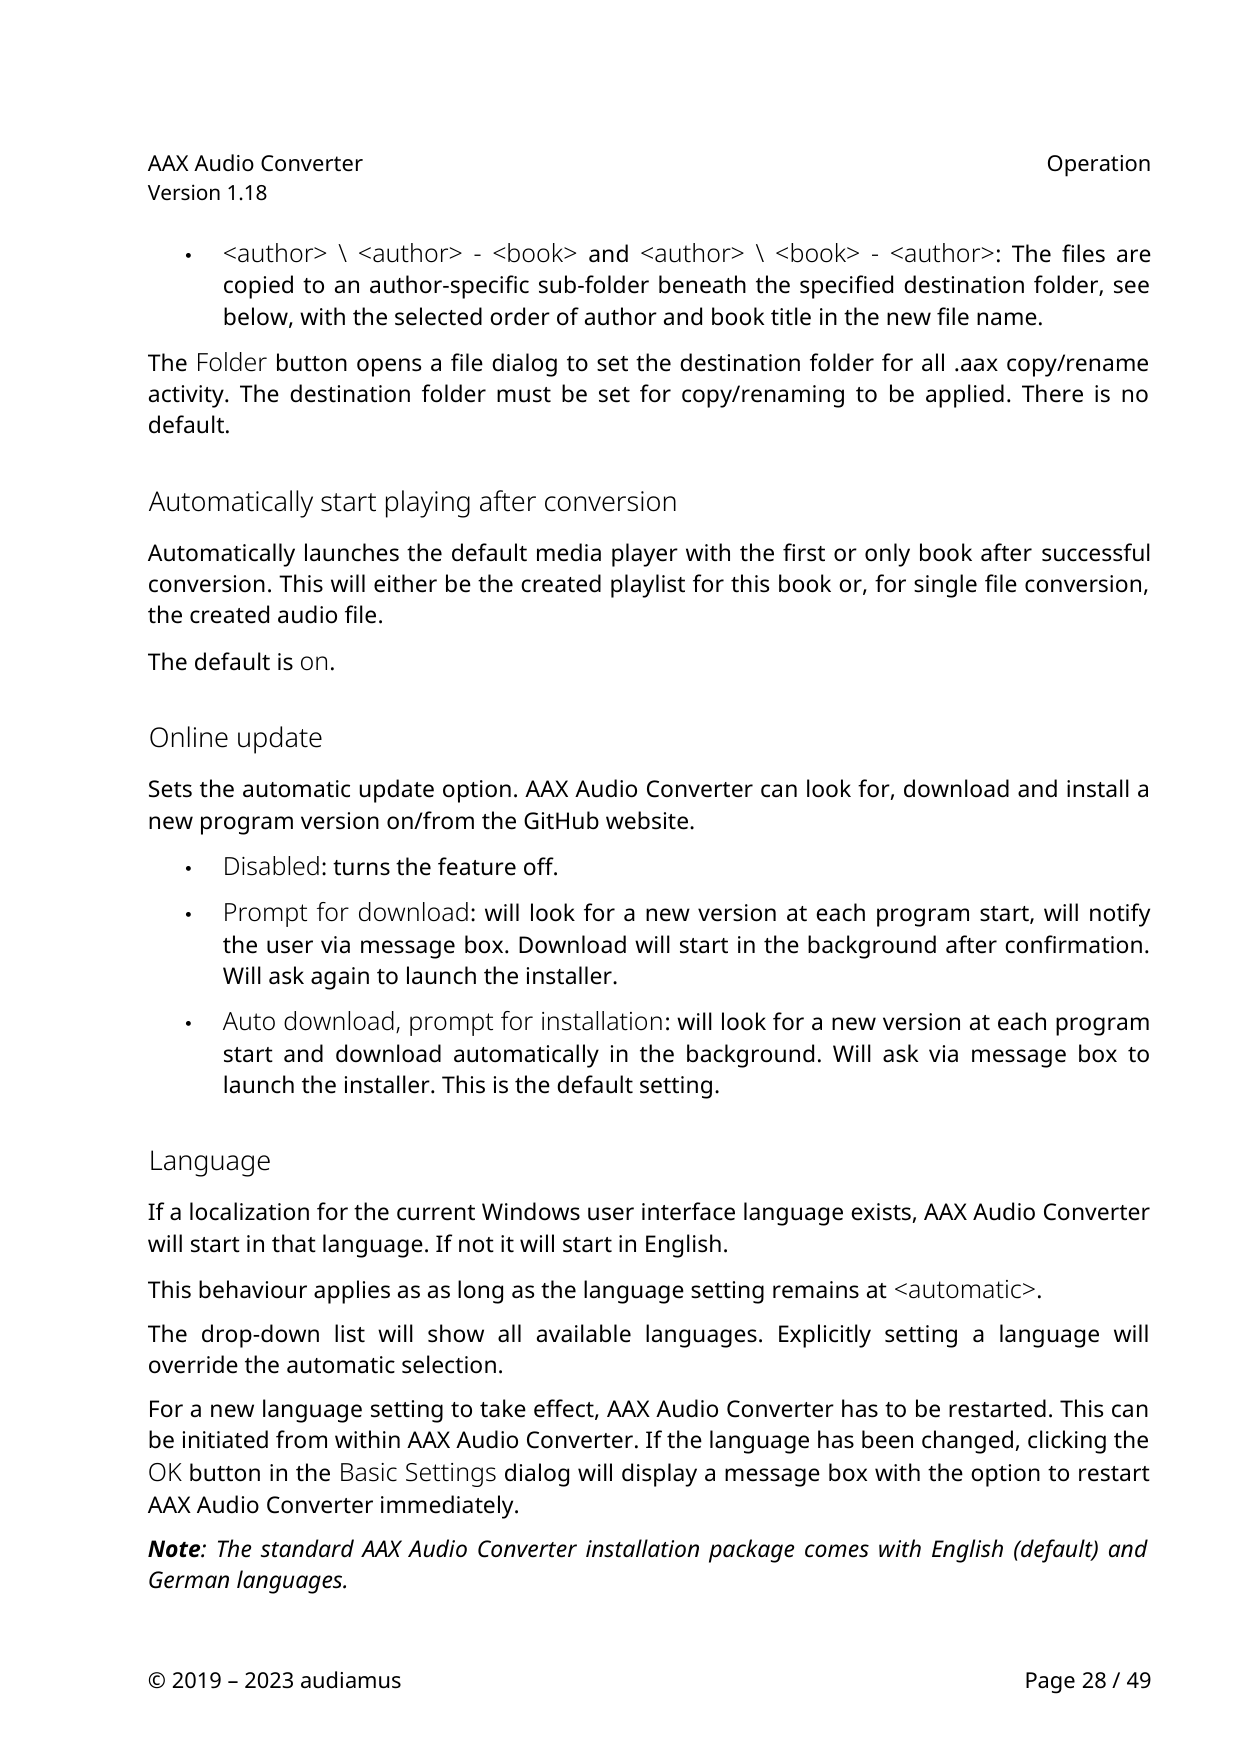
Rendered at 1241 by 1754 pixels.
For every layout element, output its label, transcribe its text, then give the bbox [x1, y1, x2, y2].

list <author> \ <author> - <book> and <author> \ <book> - <author>: The files are copied to an author-specific sub-folder beneath the specified destination folder, see below, with the selected order of author and book title in the new file name. [185, 235, 1152, 332]
text The drop-down list will show all available languages. Explicitly setting a language will override the automatic selection. [148, 1318, 1152, 1380]
subtitle Online update [142, 719, 1152, 756]
text The Folder button opens a file dialog to set the destination folder for all .aax copy/rename activity. The destination folder must be set for copy/renaming to be applied. There is no default. [148, 344, 1152, 441]
subtitle Automatically start playing after conversion [142, 482, 1152, 519]
list Disabled: turns the feature off. [185, 848, 1152, 882]
text This behaviour applies as as long as the language setting remains at <automatic>. [148, 1271, 1152, 1305]
text The default is on. [148, 643, 1152, 677]
subtitle Language [142, 1142, 1152, 1179]
list Prompt for download: will look for a new version at each program start, will notify the user via message box. Download will start in the background after confirmation. Will ask again to launch the installer. [185, 895, 1152, 991]
text Note: The standard AAX Audio Converter installation package comes with English (default) and German languages. [148, 1533, 1152, 1595]
text If a localization for the current Windows user interface language exists, AAX Audio Converter will start in that language. If not it will start in English. [148, 1196, 1152, 1259]
text Sets the automatic update option. AAX Audio Converter can look for, download and install a new program version on/from the GitHub website. [148, 773, 1152, 836]
text Automatically launches the default media player with the first or only book after successful conversion. This will either be the created playlist for this book or, for single file conversion, the created audio file. [148, 537, 1152, 631]
list Auto download, prompt for installation: will look for a new version at each program start and download automatically in the background. Will ask via message box to launch the installer. This is the default setting. [185, 1003, 1152, 1100]
text For a new language setting to take effect, AAX Audio Converter has to be restarted. This can be initiated from within AAX Audio Converter. If the language has been changed, clicking the OK button in the Basic Settings dialog will display a message box with the option to restart AAX Audio Converter immediately. [148, 1392, 1152, 1520]
